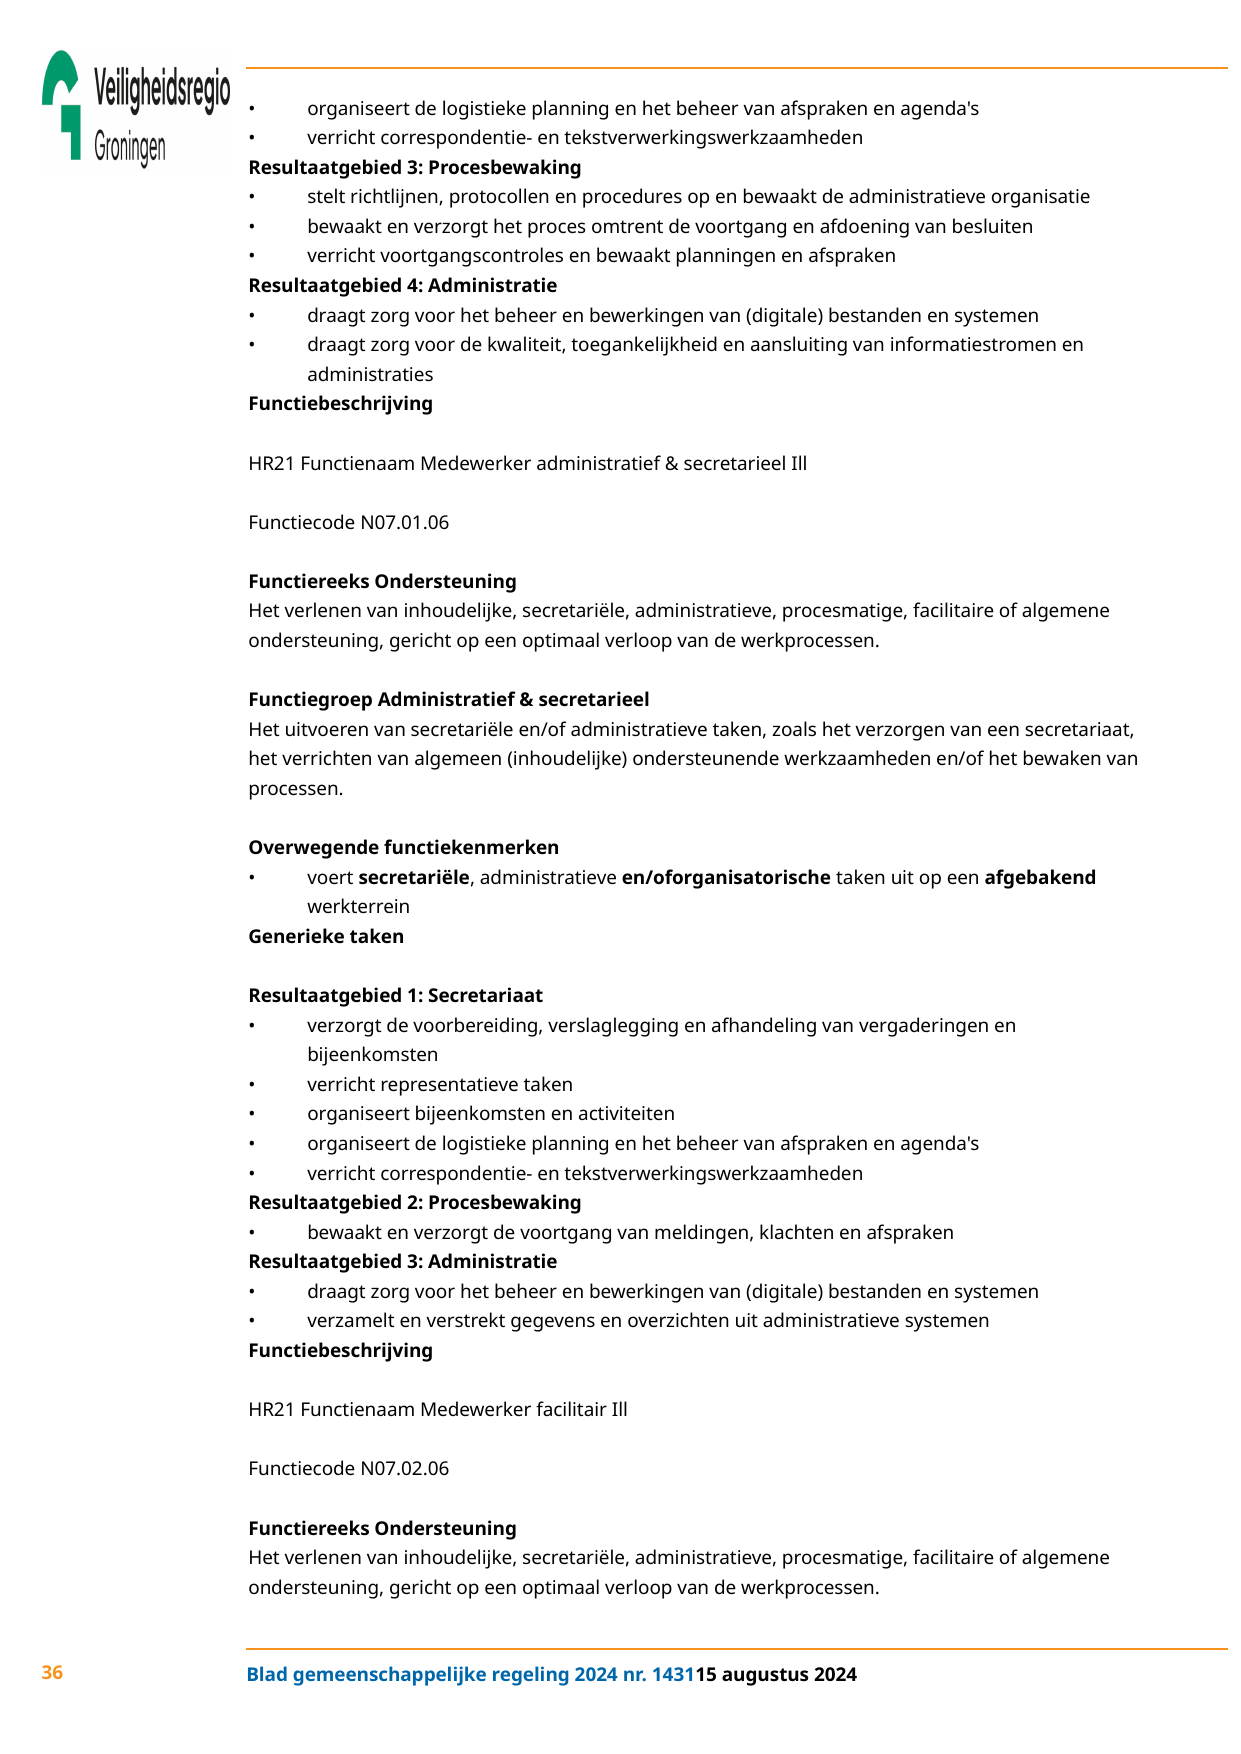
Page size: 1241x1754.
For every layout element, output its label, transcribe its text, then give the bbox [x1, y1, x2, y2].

text HR21 Functienaam Medewerker administratief & secretarieel Ill [248, 450, 1152, 476]
list organiseert de logistieke planning en het beheer van afspraken en agenda's [248, 1130, 1152, 1156]
text Generieke taken [248, 923, 1152, 949]
text Functiecode N07.01.06 [248, 509, 1152, 535]
text Resultaatgebied 2: Procesbewaking [248, 1189, 1152, 1215]
text Functiereeks Ondersteuning [248, 568, 1152, 594]
list draagt zorg voor het beheer en bewerkingen van (digitale) bestanden en systemen [248, 302, 1152, 328]
picture [41, 47, 231, 172]
text Functiereeks Ondersteuning [248, 1515, 1152, 1541]
list verzorgt de voorbereiding, verslaglegging en afhandeling van vergaderingen en bijeenkomsten [248, 1012, 1152, 1067]
list verricht correspondentie- en tekstverwerkingswerkzaamheden [248, 1160, 1152, 1186]
text Resultaatgebied 1: Secretariaat [248, 982, 1152, 1008]
list verzamelt en verstrekt gegevens en overzichten uit administratieve systemen [248, 1308, 1152, 1333]
list organiseert bijeenkomsten en activiteiten [248, 1101, 1152, 1126]
text Functiecode N07.02.06 [248, 1456, 1152, 1481]
text Overwegende functiekenmerken [248, 834, 1152, 860]
list verricht representatieve taken [248, 1071, 1152, 1097]
text Functiebeschrijving [248, 391, 1152, 416]
list verricht voortgangscontroles en bewaakt planningen en afspraken [248, 243, 1152, 268]
list bewaakt en verzorgt de voortgang van meldingen, klachten en afspraken [248, 1219, 1152, 1245]
list draagt zorg voor het beheer en bewerkingen van (digitale) bestanden en systemen [248, 1278, 1152, 1304]
text Resultaatgebied 3: Procesbewaking [248, 154, 1152, 180]
text Het verlenen van inhoudelijke, secretariële, administratieve, procesmatige, facilitaire of algemene ondersteuning, gericht op een optimaal verloop van de werkprocessen. [248, 598, 1152, 653]
list verricht correspondentie- en tekstverwerkingswerkzaamheden [248, 124, 1152, 150]
list stelt richtlijnen, protocollen en procedures op en bewaakt de administratieve organisatie [248, 183, 1152, 209]
text Resultaatgebied 4: Administratie [248, 272, 1152, 298]
text Het uitvoeren van secretariële en/of administratieve taken, zoals het verzorgen van een secretariaat, het verrichten van algemeen (inhoudelijke) ondersteunende werkzaamheden en/of het bewaken van processen. [248, 716, 1152, 801]
list organiseert de logistieke planning en het beheer van afspraken en agenda's [248, 95, 1152, 121]
list draagt zorg voor de kwaliteit, toegankelijkheid en aansluiting van informatiestromen en administraties [248, 331, 1152, 387]
list voert secretariële, administratieve en/oforganisatorische taken uit op een afgebakend werkterrein [248, 864, 1152, 919]
text Functiegroep Administratief & secretarieel [248, 686, 1152, 712]
list bewaakt en verzorgt het proces omtrent de voortgang en afdoening van besluiten [248, 213, 1152, 239]
text Het verlenen van inhoudelijke, secretariële, administratieve, procesmatige, facilitaire of algemene ondersteuning, gericht op een optimaal verloop van de werkprocessen. [248, 1544, 1152, 1600]
text Resultaatgebied 3: Administratie [248, 1248, 1152, 1274]
text Functiebeschrijving [248, 1337, 1152, 1363]
text HR21 Functienaam Medewerker facilitair Ill [248, 1396, 1152, 1422]
